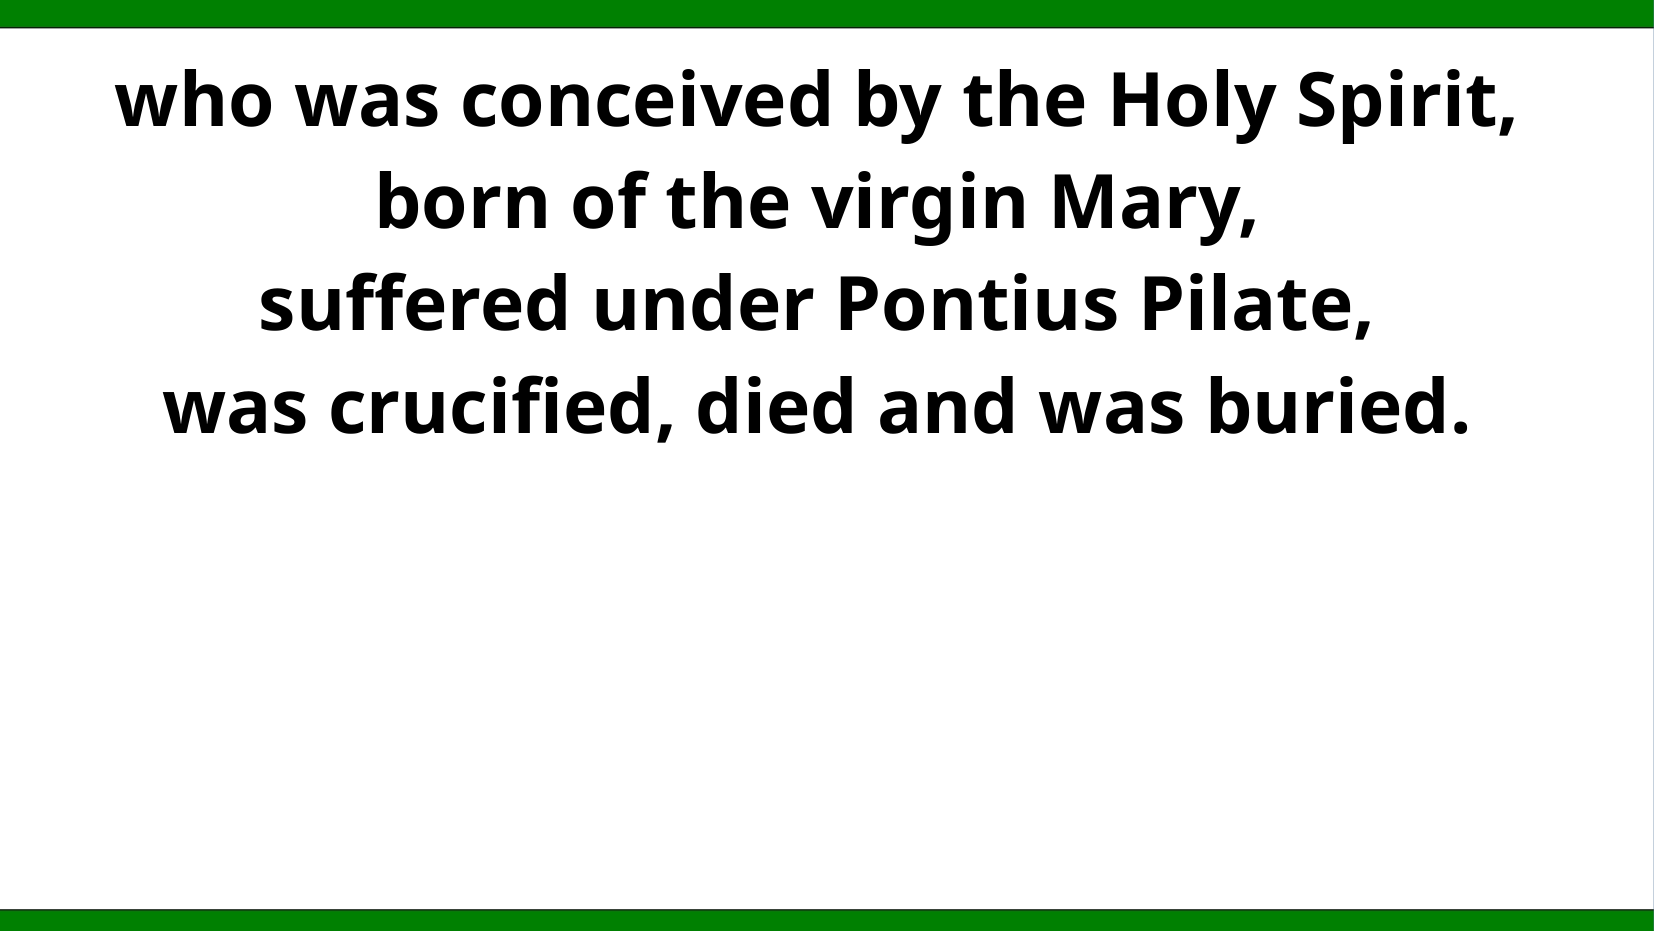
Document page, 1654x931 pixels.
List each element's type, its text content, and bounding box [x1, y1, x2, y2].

text_box who was conceived by the Holy Spirit, born of the virgin Mary, suffered under Pontius Pilate, was crucified, died and was buried. [75, 38, 1561, 453]
picture [0, 0, 1654, 931]
